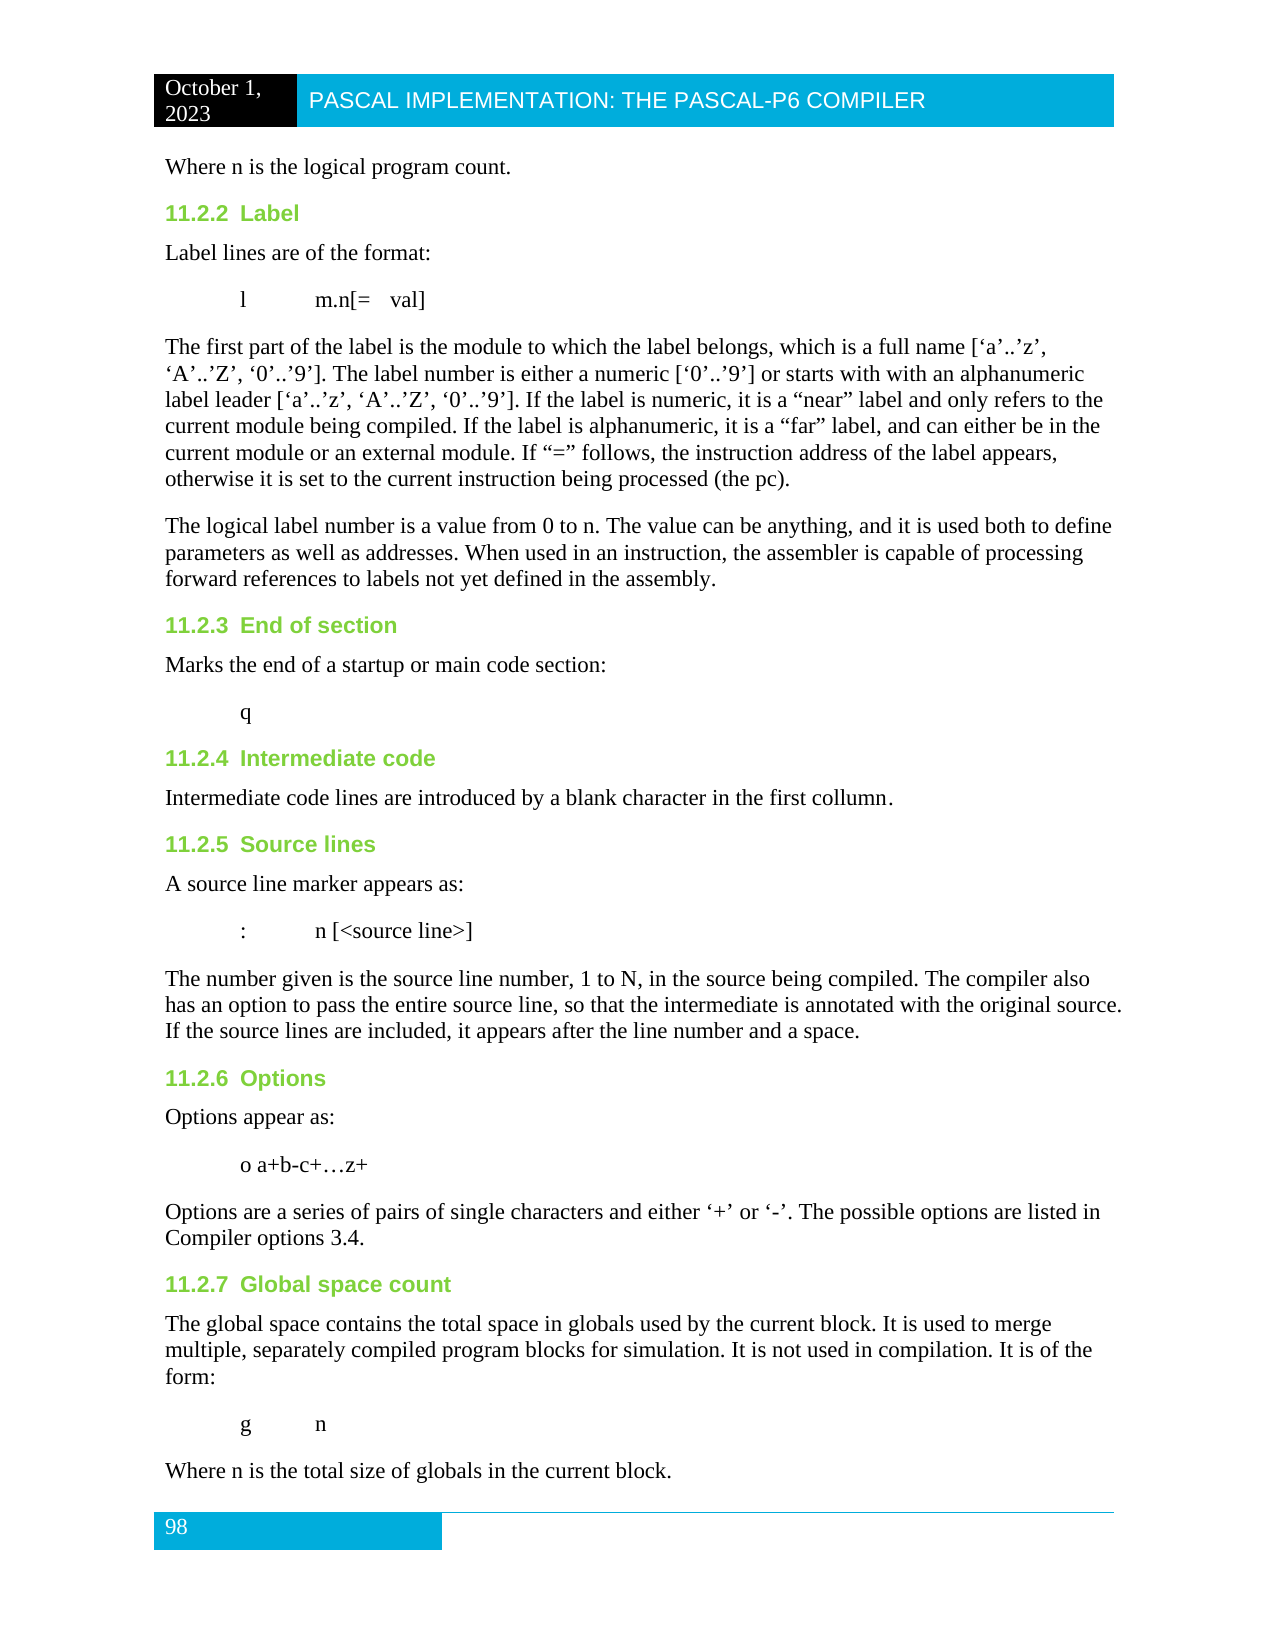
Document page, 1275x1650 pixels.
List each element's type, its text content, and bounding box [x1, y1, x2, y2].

text q [165, 698, 1125, 724]
text g n [165, 1410, 1125, 1436]
text Marks the end of a startup or main code section: [165, 651, 1125, 677]
text Where n is the total size of globals in the current block. [165, 1457, 1125, 1484]
subtitle Source lines [165, 831, 1125, 858]
text A source line marker appears as: [165, 870, 1125, 897]
subtitle Options [165, 1064, 1125, 1091]
subtitle Label [165, 200, 1125, 226]
text Options are a series of pairs of single characters and either ‘+’ or ‘-’. The possible options are listed in Compiler options 3.4. [165, 1198, 1125, 1251]
text : n [<source line>] [165, 917, 1125, 944]
text The first part of the label is the module to which the label belongs, which is a full name [‘a’..’z’, ‘A’..’Z’, ‘0’..’9’]. The label number is either a numeric [‘0’..’9’] or starts with with an alphanumeric label leader [‘a’..’z’, ‘A’..’Z’, ‘0’..’9’]. If the label is numeric, it is a “near” label and only refers to the current module being compiled. If the label is alphanumeric, it is a “far” label, and can either be in the current module or an external module. If “=” follows, the instruction address of the label appears, otherwise it is set to the current instruction being processed (the pc). [165, 333, 1125, 491]
text The number given is the source line number, 1 to N, in the source being compiled. The compiler also has an option to pass the entire source line, so that the intermediate is annotated with the original source. If the source lines are included, it appears after the line number and a space. [165, 965, 1125, 1044]
text o a+b-c+…z+ [165, 1151, 1125, 1177]
text Options appear as: [165, 1103, 1125, 1130]
text Where n is the logical program count. [165, 153, 1125, 179]
text The logical label number is a value from 0 to n. The value can be anything, and it is used both to define parameters as well as addresses. When used in an instruction, the assembler is capable of processing forward references to labels not yet defined in the assembly. [165, 512, 1125, 591]
text The global space contains the total space in globals used by the current block. It is used to merge multiple, separately compiled program blocks for simulation. It is not used in compilation. It is of the form: [165, 1310, 1125, 1389]
subtitle End of section [165, 612, 1125, 638]
subtitle Global space count [165, 1271, 1125, 1298]
text l m.n[= val] [165, 286, 1125, 312]
subtitle Intermediate code [165, 745, 1125, 772]
text Intermediate code lines are introduced by a blank character in the first collumn. [165, 784, 1125, 811]
text Label lines are of the format: [165, 239, 1125, 265]
